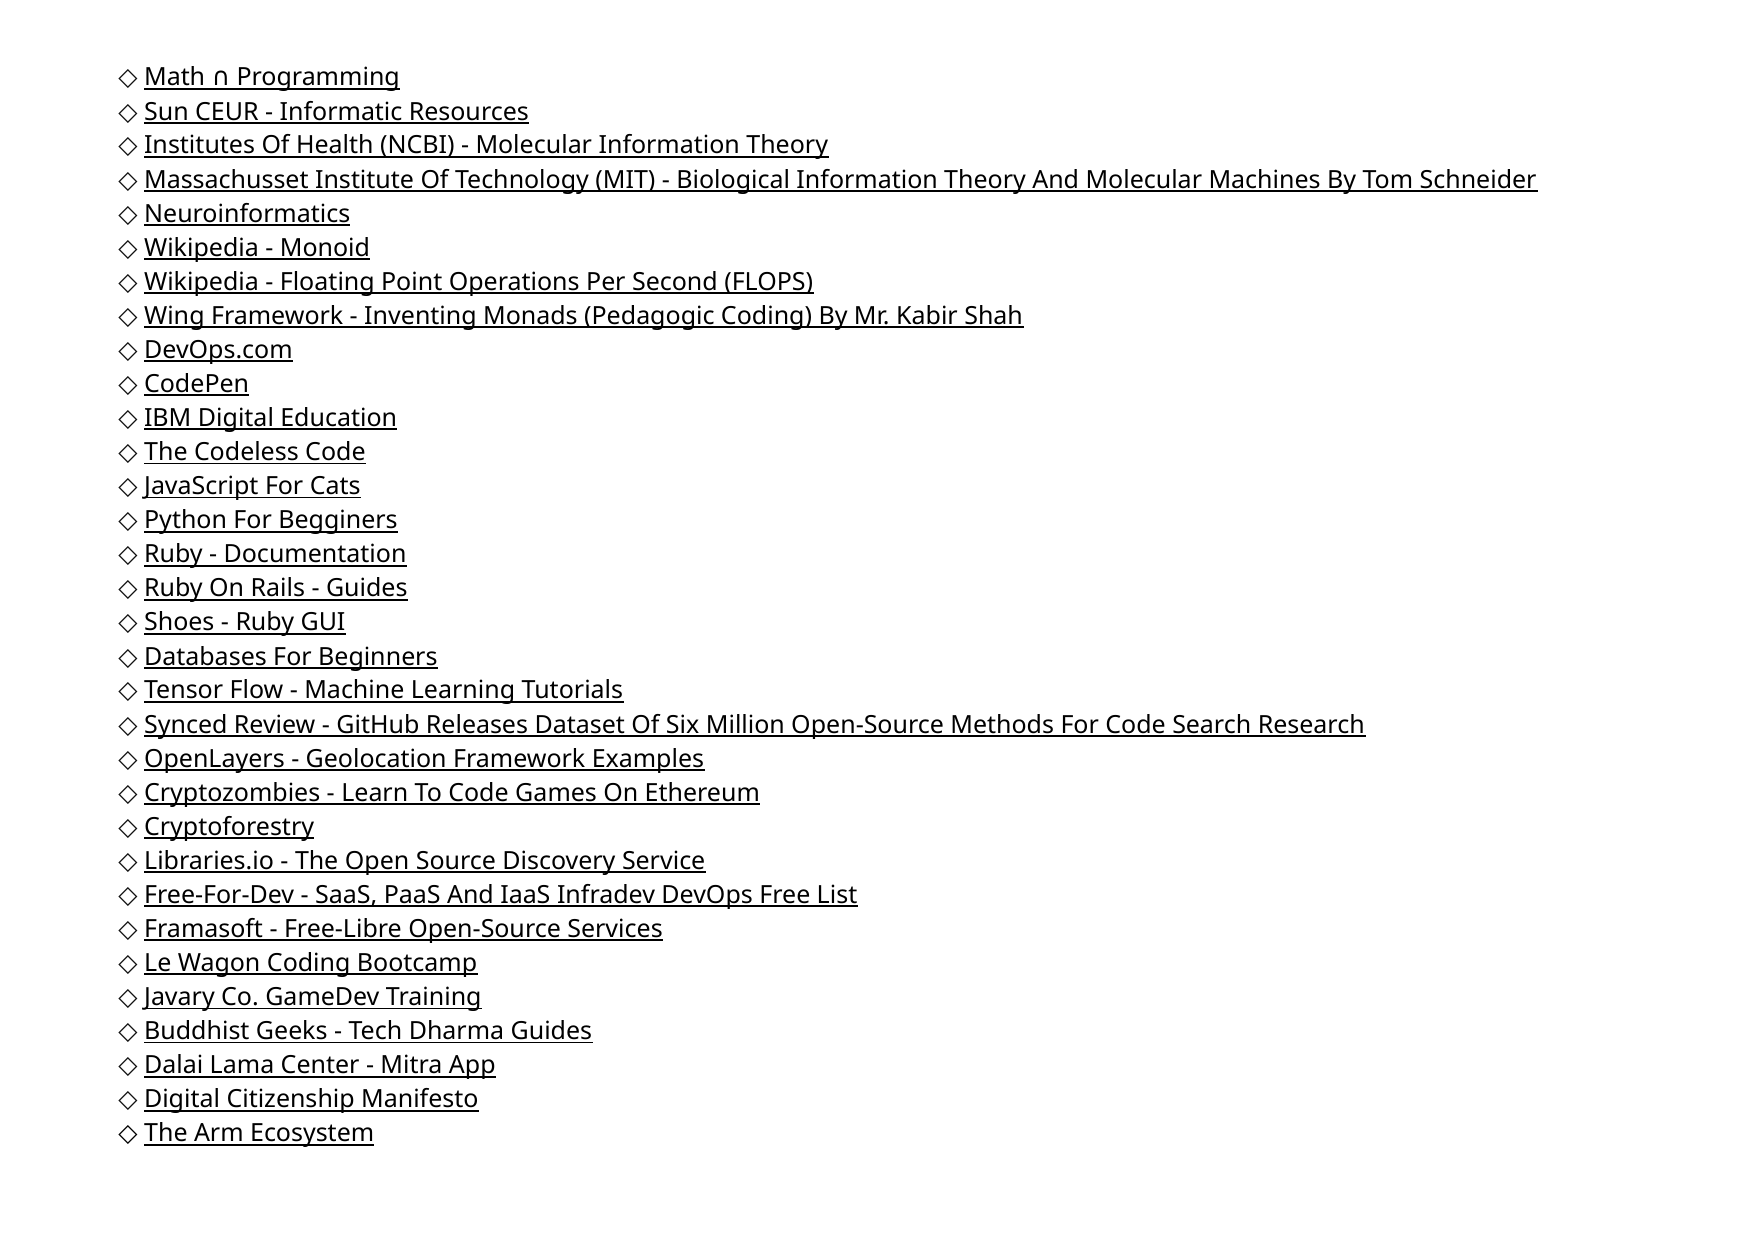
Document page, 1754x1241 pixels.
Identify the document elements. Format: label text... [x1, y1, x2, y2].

text ◇ Digital Citizenship Manifesto [118, 1081, 1695, 1115]
text ◇ Le Wagon Coding Bootcamp [118, 945, 1695, 979]
text ◇ Institutes Of Health (NCBI) - Molecular Information Theory [118, 127, 1695, 161]
text ◇ Massachusset Institute Of Technology (MIT) - Biological Information Theory And Molecular Machines By Tom Schneider [118, 161, 1695, 195]
text ◇ Sun CEUR - Informatic Resources [118, 93, 1695, 127]
text ◇ Wikipedia - Floating Point Operations Per Second (FLOPS) [118, 263, 1695, 297]
text ◇ Databases For Beginners [118, 638, 1695, 672]
text ◇ CodePen [118, 366, 1695, 400]
text ◇ Ruby - Documentation [118, 536, 1695, 570]
text ◇ Synced Review - GitHub Releases Dataset Of Six Million Open-Source Methods For Code Search Research [118, 706, 1695, 740]
text ◇ Ruby On Rails - Guides [118, 570, 1695, 604]
text ◇ Buddhist Geeks - Tech Dharma Guides [118, 1013, 1695, 1047]
text ◇ Wikipedia - Monoid [118, 229, 1695, 263]
text ◇ Framasoft - Free-Libre Open-Source Services [118, 911, 1695, 945]
text ◇ Tensor Flow - Machine Learning Tutorials [118, 672, 1695, 706]
text ◇ Javary Co. GameDev Training [118, 979, 1695, 1013]
text ◇ The Codeless Code [118, 434, 1695, 468]
subtitle ◇ The Arm Ecosystem [118, 1115, 1695, 1149]
text ◇ Math ∩ Programming [118, 59, 1695, 93]
text ◇ IBM Digital Education [118, 400, 1695, 434]
text ◇ DevOps.com [118, 332, 1695, 366]
text ◇ JavaScript For Cats [118, 468, 1695, 502]
text ◇ Python For Begginers [118, 502, 1695, 536]
text ◇ Wing Framework - Inventing Monads (Pedagogic Coding) By Mr. Kabir Shah [118, 297, 1695, 332]
text ◇ Cryptozombies - Learn To Code Games On Ethereum [118, 774, 1695, 808]
text ◇ Free-For-Dev - SaaS, PaaS And IaaS Infradev DevOps Free List [118, 877, 1695, 911]
text ◇ Dalai Lama Center - Mitra App [118, 1047, 1695, 1081]
text ◇ OpenLayers - Geolocation Framework Examples [118, 740, 1695, 774]
text ◇ Cryptoforestry [118, 808, 1695, 842]
text ◇ Libraries.io - The Open Source Discovery Service [118, 842, 1695, 877]
text ◇ Shoes - Ruby GUI [118, 604, 1695, 638]
text ◇ Neuroinformatics [118, 195, 1695, 229]
